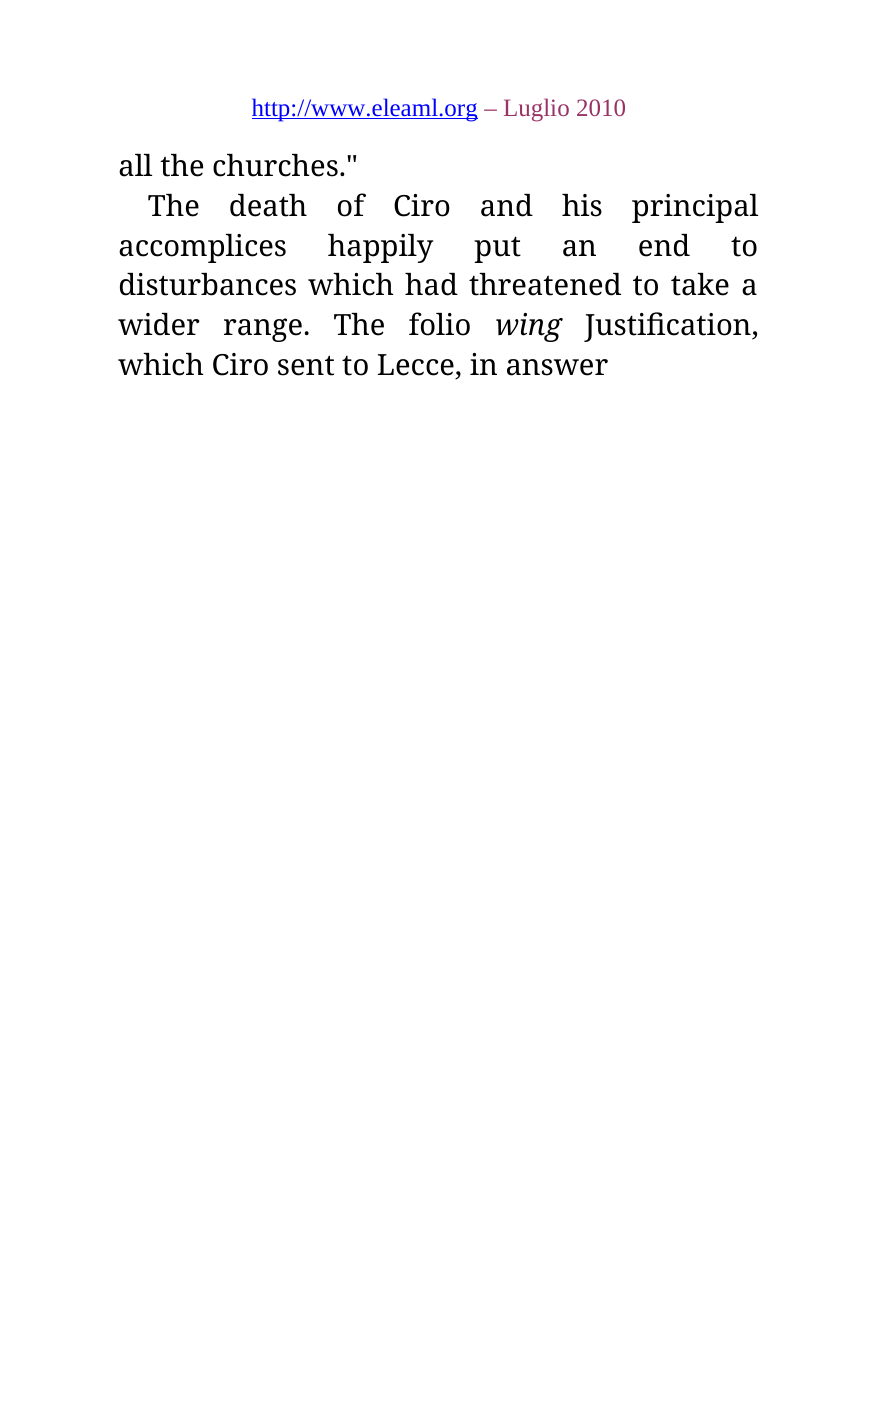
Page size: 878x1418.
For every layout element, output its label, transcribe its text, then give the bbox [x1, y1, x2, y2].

text all the churches." [118, 146, 759, 185]
text The death of Ciro and his principal accomplices happily put an end to disturbances which had threatened to take a wider range. The folio wing Justification, which Ciro sent to Lecce, in answer [118, 185, 759, 384]
